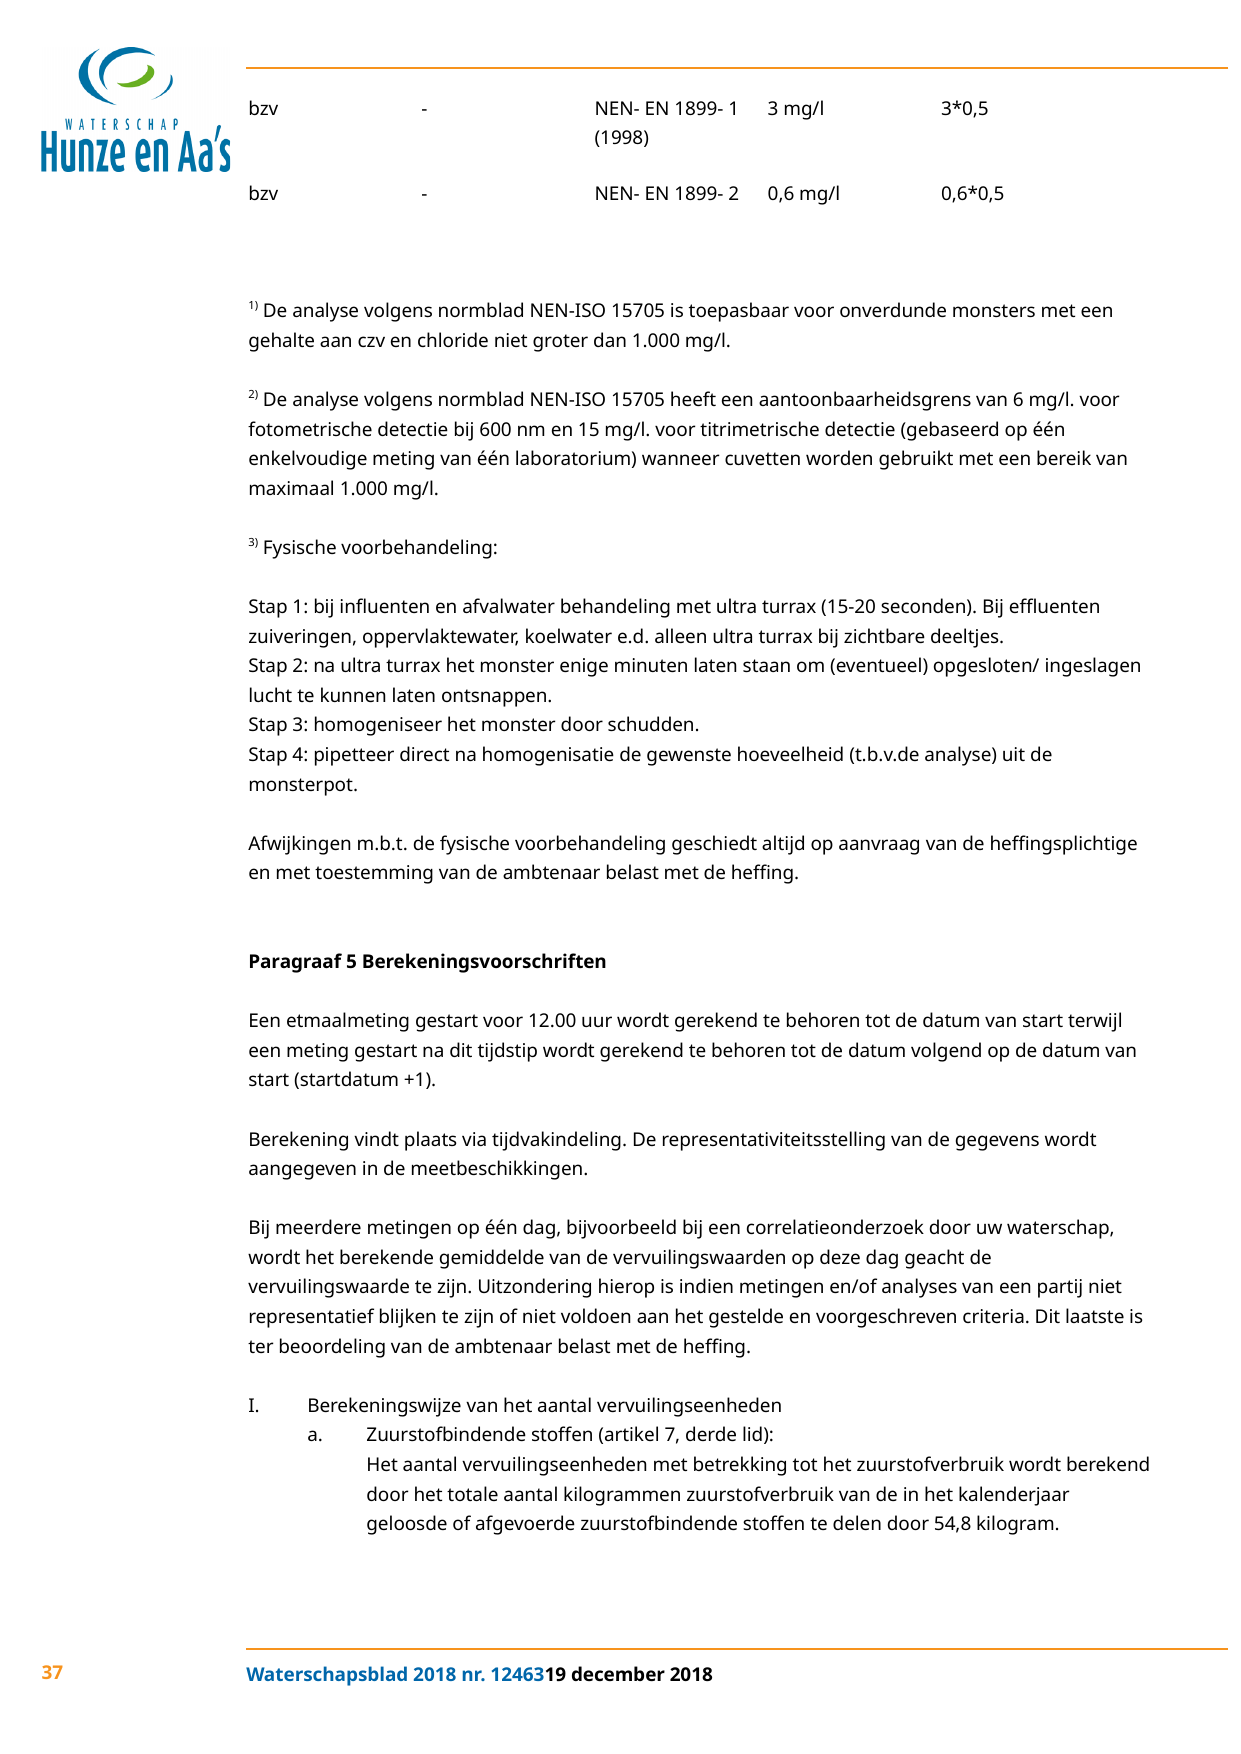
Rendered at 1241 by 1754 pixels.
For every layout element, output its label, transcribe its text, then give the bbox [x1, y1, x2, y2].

table_cell 3 mg/l [768, 95, 941, 180]
text Berekening vindt plaats via tijdvakindeling. De representativiteitsstelling van de gegevens wordt aangegeven in de meetbeschikkingen. [248, 1126, 1152, 1181]
table_cell 3*0,5 [941, 95, 1152, 180]
table_cell 0,6*0,5 [941, 180, 1152, 235]
text Stap 3: homogeniseer het monster door schudden. [248, 712, 1152, 737]
table_cell - [421, 180, 594, 235]
table_cell 0,6 mg/l [768, 180, 941, 235]
text Een etmaalmeting gestart voor 12.00 uur wordt gerekend te behoren tot de datum van start terwijl een meting gestart na dit tijdstip wordt gerekend te behoren tot de datum volgend op de datum van start (startdatum +1). [248, 1007, 1152, 1092]
list Zuurstofbindende stoffen (artikel 7, derde lid): [307, 1422, 1152, 1447]
list Berekeningswijze van het aantal vervuilingseenheden [248, 1392, 1152, 1418]
table_cell NEN- EN 1899- 2 [594, 180, 767, 235]
text 3) Fysische voorbehandeling: [248, 534, 1152, 560]
table_cell bzv [248, 95, 421, 180]
text 2) De analyse volgens normblad NEN-ISO 15705 heeft een aantoonbaarheidsgrens van 6 mg/l. voor fotometrische detectie bij 600 nm en 15 mg/l. voor titrimetrische detectie (gebaseerd op één enkelvoudige meting van één laboratorium) wanneer cuvetten worden gebruikt met een bereik van maximaal 1.000 mg/l. [248, 386, 1152, 501]
table_cell NEN- EN 1899- 1 (1998) [594, 95, 767, 180]
list Het aantal vervuilingseenheden met betrekking tot het zuurstofverbruik wordt berekend door het totale aantal kilogrammen zuurstofverbruik van de in het kalenderjaar geloosde of afgevoerde zuurstofbindende stoffen te delen door 54,8 kilogram. [307, 1451, 1152, 1536]
picture [183, 163, 191, 172]
text Paragraaf 5 Berekeningsvoorschriften [248, 948, 1152, 974]
table_cell - [421, 95, 594, 180]
text Stap 2: na ultra turrax het monster enige minuten laten staan om (eventueel) opgesloten/ ingeslagen lucht te kunnen laten ontsnappen. [248, 652, 1152, 708]
picture [41, 47, 231, 172]
text 1) De analyse volgens normblad NEN-ISO 15705 is toepasbaar voor onverdunde monsters met een gehalte aan czv en chloride niet groter dan 1.000 mg/l. [248, 297, 1152, 353]
picture [226, 145, 231, 156]
text Afwijkingen m.b.t. de fysische voorbehandeling geschiedt altijd op aanvraag van de heffingsplichtige en met toestemming van de ambtenaar belast met de heffing. [248, 830, 1152, 885]
text Stap 4: pipetteer direct na homogenisatie de gewenste hoeveelheid (t.b.v.de analyse) uit de monsterpot. [248, 741, 1152, 796]
picture [47, 154, 51, 172]
table_cell bzv [248, 180, 421, 235]
text Bij meerdere metingen op één dag, bijvoorbeeld bij een correlatieonderzoek door uw waterschap, wordt het berekende gemiddelde van de vervuilingswaarden op deze dag geacht de vervuilingswaarde te zijn. Uitzondering hierop is indien metingen en/of analyses van een partij niet representatief blijken te zijn of niet voldoen aan het gestelde en voorgeschreven criteria. Dit laatste is ter beoordeling van de ambtenaar belast met de heffing. [248, 1214, 1152, 1358]
text Stap 1: bij influenten en afvalwater behandeling met ultra turrax (15-20 seconden). Bij effluenten zuiveringen, oppervlaktewater, koelwater e.d. alleen ultra turrax bij zichtbare deeltjes. [248, 593, 1152, 648]
